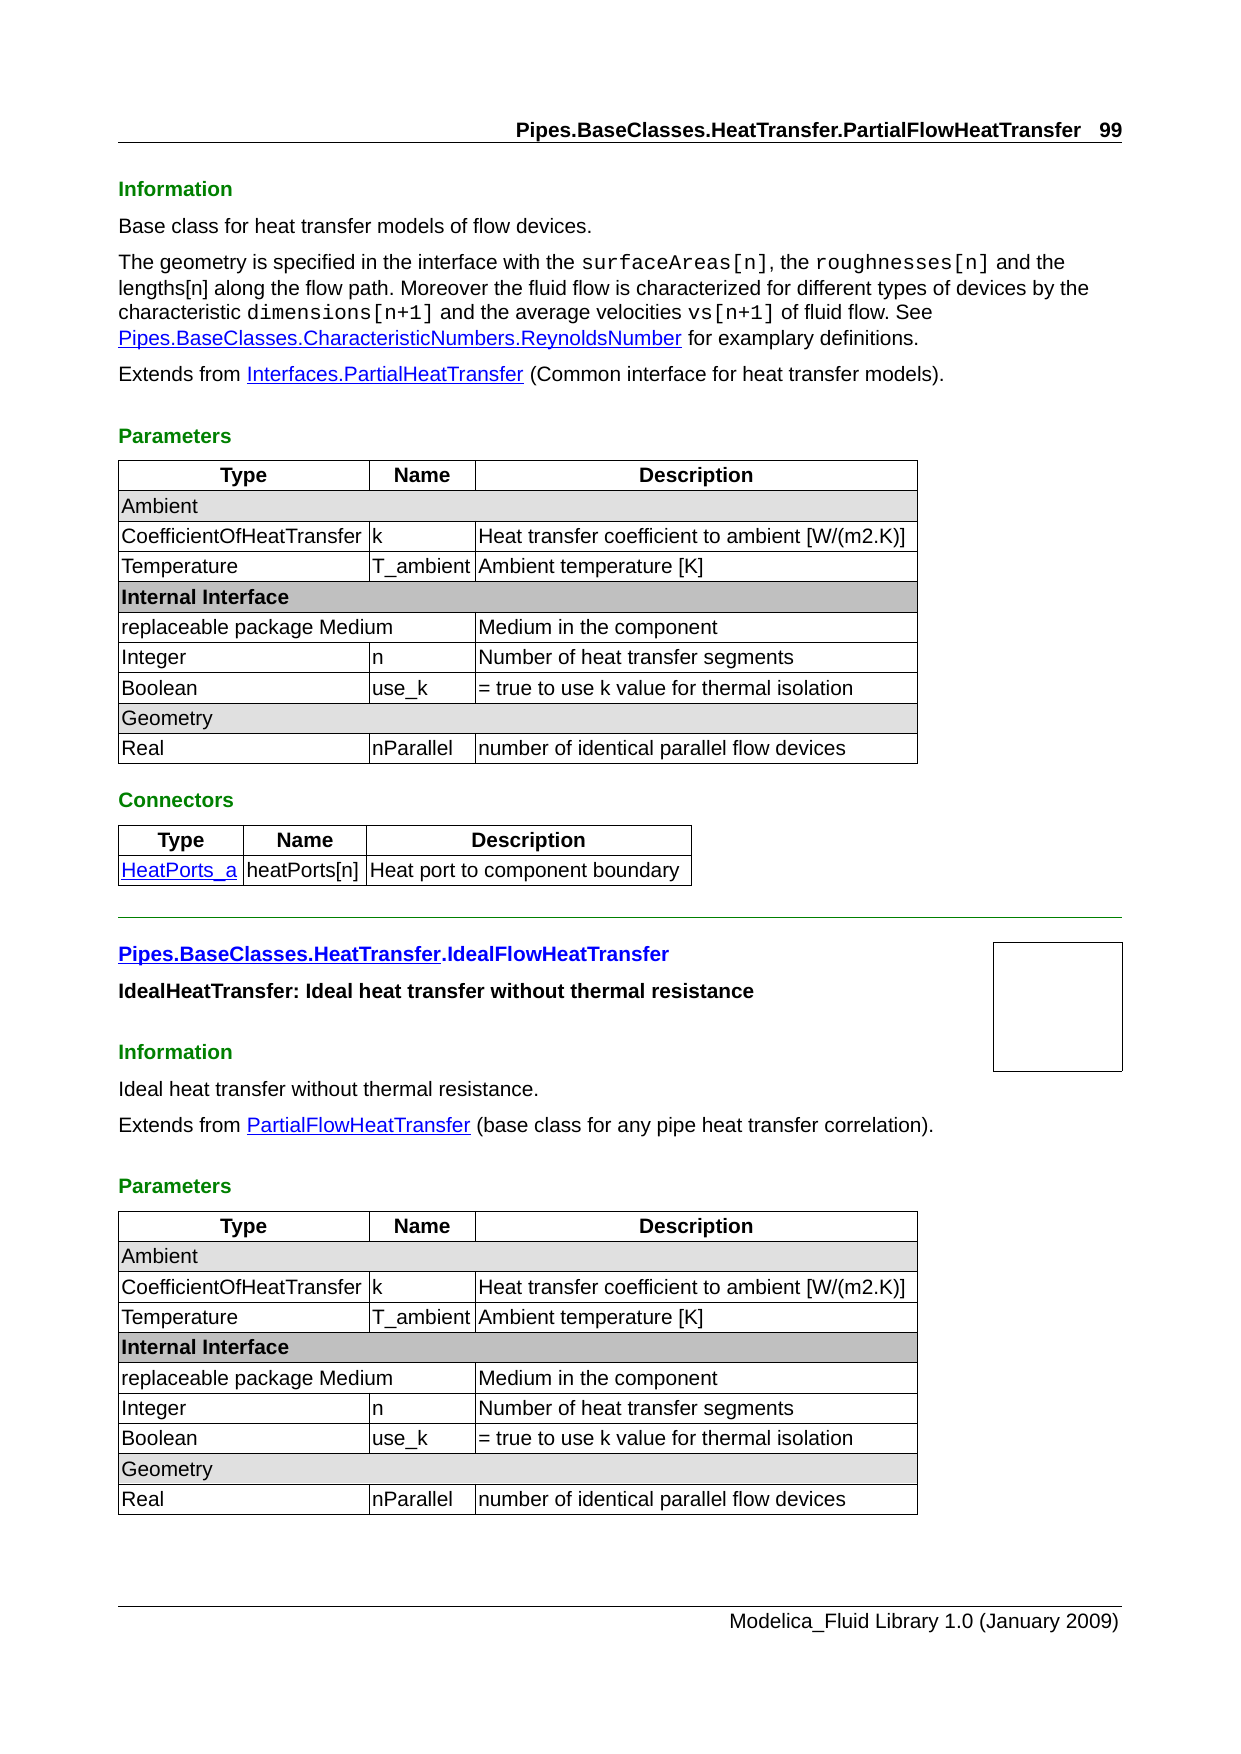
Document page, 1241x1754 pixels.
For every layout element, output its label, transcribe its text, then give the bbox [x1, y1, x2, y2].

table_cell Medium in the component [476, 613, 917, 642]
table_cell CoefficientOfHeatTransfer [119, 1272, 369, 1302]
table_cell Real [119, 1485, 369, 1514]
table_cell k [370, 1272, 475, 1302]
table_cell number of identical parallel flow devices [476, 734, 917, 763]
table_cell Internal Interface [119, 582, 917, 612]
subtitle [994, 1040, 1122, 1064]
table_header Description [476, 461, 917, 490]
table_header Type [119, 461, 369, 490]
table_header Type [119, 826, 243, 855]
table_cell Integer [119, 643, 369, 672]
table_cell CoefficientOfHeatTransfer [119, 522, 369, 551]
table_cell Boolean [119, 1424, 369, 1453]
text IdealHeatTransfer: Ideal heat transfer without thermal resistance [118, 978, 993, 1002]
table_cell Number of heat transfer segments [476, 1394, 917, 1423]
table_cell nParallel [370, 1485, 475, 1514]
table_cell use_k [370, 673, 475, 702]
table_cell = true to use k value for thermal isolation [476, 673, 917, 702]
table_cell nParallel [370, 734, 475, 763]
table_cell Ambient temperature [K] [476, 1303, 917, 1332]
table_cell replaceable package Medium [119, 613, 475, 642]
table_cell Real [119, 734, 369, 763]
text Extends from Interfaces.PartialHeatTransfer (Common interface for heat transfer models). [118, 362, 1122, 386]
table_cell Internal Interface [119, 1333, 917, 1362]
table_header Description [476, 1212, 917, 1241]
table_cell T_ambient [370, 1303, 475, 1332]
table_cell Number of heat transfer segments [476, 643, 917, 672]
table_cell Geometry [119, 704, 917, 733]
text The geometry is specified in the interface with the surfaceAreas[n], the roughnesses[n] and the lengths[n] along the flow path. Moreover the fluid flow is characterized for different types of devices by the characteristic dimensions[n+1] and the average velocities vs[n+1] of fluid flow. See Pipes.BaseClasses.CharacteristicNumbers.ReynoldsNumber for examplary definitions. [118, 250, 1122, 349]
subtitle Information [118, 177, 1122, 201]
table_cell n [370, 643, 475, 672]
subtitle Parameters [118, 423, 1122, 447]
table_header Name [244, 826, 366, 855]
subtitle [994, 943, 1122, 966]
table_header Name [370, 1212, 475, 1241]
table_cell Boolean [119, 673, 369, 702]
table_cell replaceable package Medium [119, 1363, 475, 1393]
table_cell Temperature [119, 1303, 369, 1332]
table_cell number of identical parallel flow devices [476, 1485, 917, 1514]
text [994, 978, 1122, 1002]
table_cell Ambient [119, 491, 917, 521]
table_cell Ambient [119, 1242, 917, 1271]
text Extends from PartialFlowHeatTransfer (base class for any pipe heat transfer correlation). [118, 1113, 1122, 1137]
subtitle Information [118, 1040, 993, 1064]
subtitle Parameters [118, 1174, 1122, 1198]
table_header Description [367, 826, 691, 855]
text Base class for heat transfer models of flow devices. [118, 213, 1122, 237]
table_cell Heat port to component boundary [367, 856, 691, 885]
table_cell n [370, 1394, 475, 1423]
table_cell use_k [370, 1424, 475, 1453]
table_cell Ambient temperature [K] [476, 552, 917, 581]
table_cell Heat transfer coefficient to ambient [W/(m2.K)] [476, 1272, 917, 1302]
table_header Type [119, 1212, 369, 1241]
table_cell Heat transfer coefficient to ambient [W/(m2.K)] [476, 522, 917, 551]
table_cell = true to use k value for thermal isolation [476, 1424, 917, 1453]
subtitle Pipes.BaseClasses.HeatTransfer.IdealFlowHeatTransfer [118, 942, 993, 966]
table_cell Temperature [119, 552, 369, 581]
table_cell Geometry [119, 1454, 917, 1483]
table_header Name [370, 461, 475, 490]
subtitle Connectors [118, 788, 1122, 812]
table_cell k [370, 522, 475, 551]
table_cell HeatPorts_a [119, 856, 243, 885]
table_cell Integer [119, 1394, 369, 1423]
text Ideal heat transfer without thermal resistance. [118, 1076, 1122, 1100]
table_cell heatPorts[n] [244, 856, 366, 885]
table_cell Medium in the component [476, 1363, 917, 1393]
table_cell T_ambient [370, 552, 475, 581]
